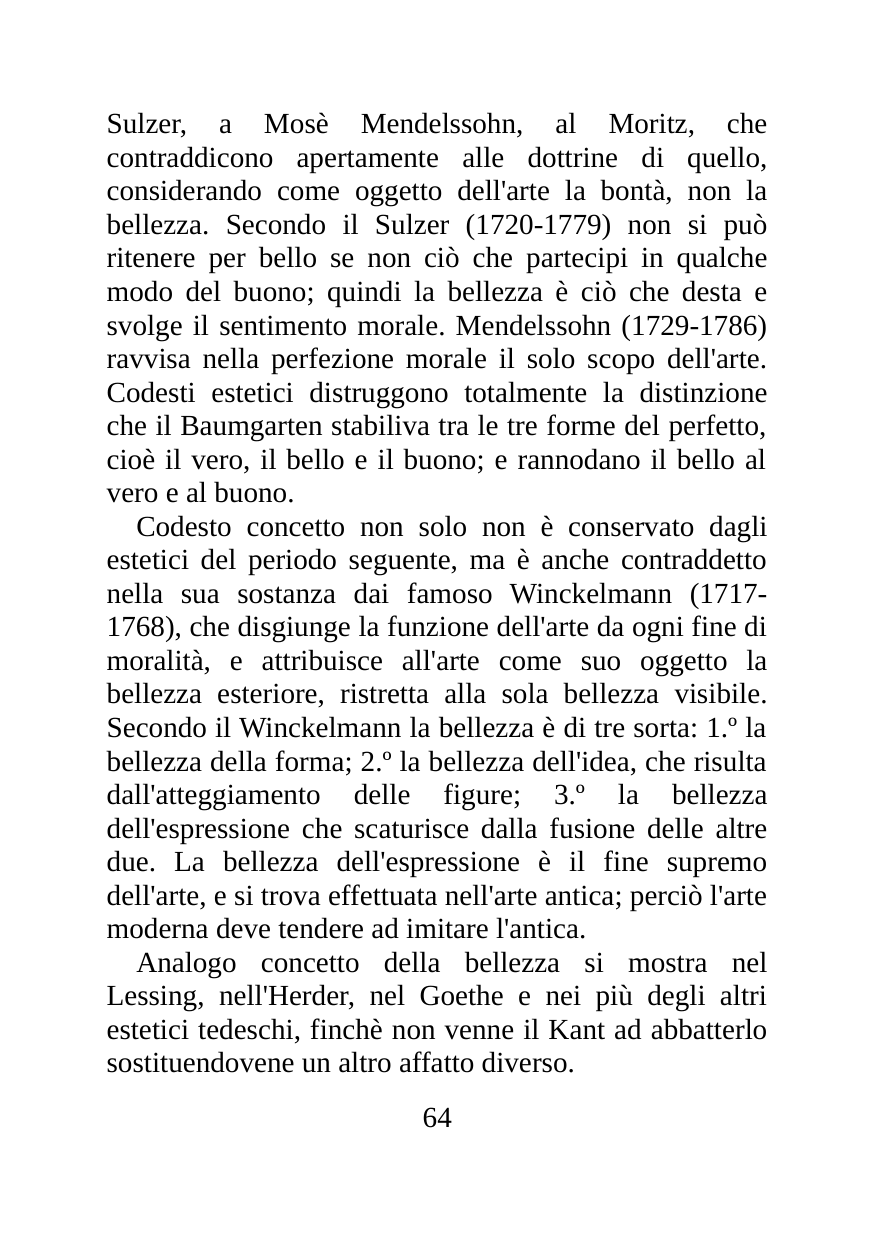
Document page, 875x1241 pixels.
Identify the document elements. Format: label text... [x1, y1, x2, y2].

text Analogo concetto della bellezza si mostra nel Lessing, nell'Herder, nel Goethe e nei più degli altri estetici tedeschi, finchè non venne il Kant ad abbatterlo sostituendovene un altro affatto diverso. [106, 945, 768, 1079]
text Codesto concetto non solo non è conservato dagli estetici del periodo seguente, ma è anche contraddetto nella sua sostanza dai famoso Winckelmann (1717-1768), che disgiunge la funzione dell'arte da ogni fine di moralità, e attribuisce all'arte come suo oggetto la bellezza esteriore, ristretta alla sola bellezza visibile. Secondo il Winckelmann la bellezza è di tre sorta: 1.º la bellezza della forma; 2.º la bellezza dell'idea, che risulta dall'atteggiamento delle figure; 3.º la bellezza dell'espressione che scaturisce dalla fusione delle altre due. La bellezza dell'espressione è il fine supremo dell'arte, e si trova effettuata nell'arte antica; perciò l'arte moderna deve tendere ad imitare l'antica. [106, 509, 768, 945]
text Sulzer, a Mosè Mendelssohn, al Moritz, che contraddicono apertamente alle dottrine di quello, considerando come oggetto dell'arte la bontà, non la bellezza. Secondo il Sulzer (1720-1779) non si può ritenere per bello se non ciò che partecipi in qualche modo del buono; quindi la bellezza è ciò che desta e svolge il sentimento morale. Mendelssohn (1729-1786) ravvisa nella perfezione morale il solo scopo dell'arte. Codesti estetici distruggono totalmente la distinzione che il Baumgarten stabiliva tra le tre forme del perfetto, cioè il vero, il bello e il buono; e rannodano il bello al vero e al buono. [106, 106, 768, 509]
